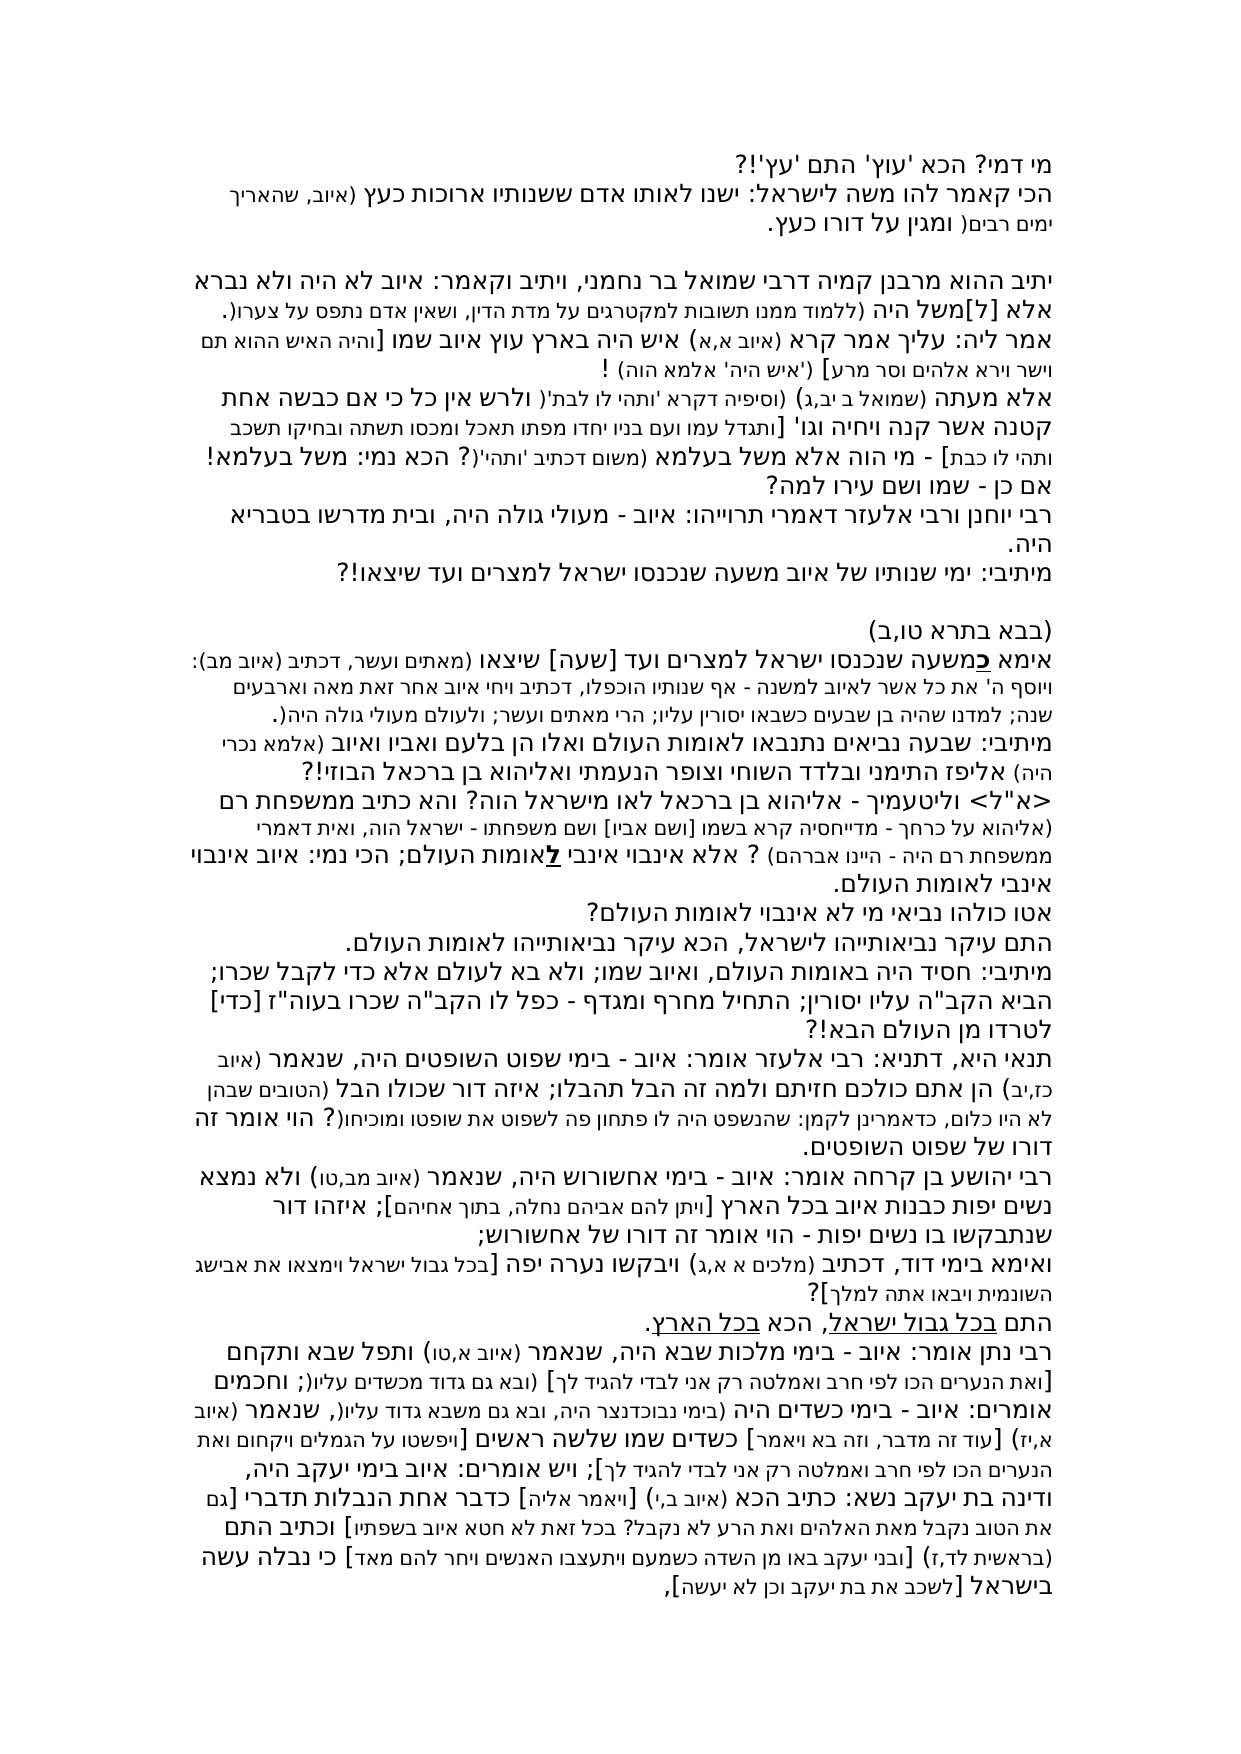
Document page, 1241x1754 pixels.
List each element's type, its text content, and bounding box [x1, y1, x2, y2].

text מיתיבי: ימי שנותיו של איוב משעה שנכנסו ישראל למצרים ועד שיצאו!? [187, 558, 1053, 587]
text רבי יהושע בן קרחה אומר: איוב - בימי אחשורוש היה, שנאמר (איוב מב,טו) ולא נמצא נשים יפות כבנות איוב בכל הארץ [ויתן להם אביהם נחלה, בתוך אחיהם]; איזהו דור שנתבקשו בו נשים יפות - הוי אומר זה דורו של אחשורוש; [187, 1162, 1053, 1249]
text מיתיבי: חסיד היה באומות העולם, ואיוב שמו; ולא בא לעולם אלא כדי לקבל שכרו; הביא הקב"ה עליו יסורין; התחיל מחרף ומגדף - כפל לו הקב"ה שכרו בעוה"ז [כדי] לטרדו מן העולם הבא!? [187, 957, 1053, 1045]
text רבי נתן אומר: איוב - בימי מלכות שבא היה, שנאמר (איוב א,טו) ותפל שבא ותקחם [ואת הנערים הכו לפי חרב ואמלטה רק אני לבדי להגיד לך] (ובא גם גדוד מכשדים עליו(; וחכמים אומרים: איוב - בימי כשדים היה (בימי נבוכדנצר היה, ובא גם משבא גדוד עליו(, שנאמר (איוב א,יז) [עוד זה מדבר, וזה בא ויאמר] כשדים שמו שלשה ראשים [ויפשטו על הגמלים ויקחום ואת הנערים הכו לפי חרב ואמלטה רק אני לבדי להגיד לך]; ויש אומרים: איוב בימי יעקב היה, ודינה בת יעקב נשא: כתיב הכא (איוב ב,י) [ויאמר אליה] כדבר אחת הנבלות תדברי [גם את הטוב נקבל מאת האלהים ואת הרע לא נקבל? בכל זאת לא חטא איוב בשפתיו] וכתיב התם (בראשית לד,ז) [ובני יעקב באו מן השדה כשמעם ויתעצבו האנשים ויחר להם מאד] כי נבלה עשה בישראל [לשכב את בת יעקב וכן לא יעשה], [187, 1337, 1053, 1600]
text אלא מעתה (שמואל ב יב,ג) (וסיפיה דקרא 'ותהי לו לבת'( ולרש אין כל כי אם כבשה אחת קטנה אשר קנה ויחיה וגו' [ותגדל עמו ועם בניו יחדו מפתו תאכל ומכסו תשתה ובחיקו תשכב ותהי לו כבת] - מי הוה אלא משל בעלמא (משום דכתיב 'ותהי'(? הכא נמי: משל בעלמא! [187, 383, 1053, 471]
text אטו כולהו נביאי מי לא אינבוי לאומות העולם? [187, 899, 1053, 928]
text תנאי היא, דתניא: רבי אלעזר אומר: איוב - בימי שפוט השופטים היה, שנאמר (איוב כז,יב) הן אתם כולכם חזיתם ולמה זה הבל תהבלו; איזה דור שכולו הבל (הטובים שבהן לא היו כלום, כדאמרינן לקמן: שהנשפט היה לו פתחון פה לשפוט את שופטו ומוכיחו(? הוי אומר זה דורו של שפוט השופטים. [187, 1045, 1053, 1162]
text מי דמי? הכא 'עוץ' התם 'עץ'!? [187, 150, 1053, 179]
text (בבא בתרא טו,ב) [187, 616, 1053, 645]
text יתיב ההוא מרבנן קמיה דרבי שמואל בר נחמני, ויתיב וקאמר: איוב לא היה ולא נברא אלא [ל]משל היה (ללמוד ממנו תשובות למקטרגים על מדת הדין, ושאין אדם נתפס על צערו(. [187, 266, 1053, 325]
text הכי קאמר להו משה לישראל: ישנו לאותו אדם ששנותיו ארוכות כעץ (איוב, שהאריך ימים רבים( ומגין על דורו כעץ. [187, 179, 1053, 238]
text ואימא בימי דוד, דכתיב (מלכים א א,ג) ויבקשו נערה יפה [בכל גבול ישראל וימצאו את אבישג השונמית ויבאו אתה למלך]? [187, 1249, 1053, 1308]
text אימא כמשעה שנכנסו ישראל למצרים ועד [שעה] שיצאו (מאתים ועשר, דכתיב (איוב מב): ויוסף ה' את כל אשר לאיוב למשנה - אף שנותיו הוכפלו, דכתיב ויחי איוב אחר זאת מאה וארבעים שנה; למדנו שהיה בן שבעים כשבאו יסורין עליו; הרי מאתים ועשר; ולעולם מעולי גולה היה(. [187, 645, 1053, 728]
text רבי יוחנן ורבי אלעזר דאמרי תרוייהו: איוב - מעולי גולה היה, ובית מדרשו בטבריא היה. [187, 500, 1053, 558]
text אמר ליה: עליך אמר קרא (איוב א,א) איש היה בארץ עוץ איוב שמו [והיה האיש ההוא תם וישר וירא אלהים וסר מרע] ('איש היה' אלמא הוה) ! [187, 325, 1053, 383]
text מיתיבי: שבעה נביאים נתנבאו לאומות העולם ואלו הן בלעם ואביו ואיוב (אלמא נכרי היה) אליפז התימני ובלדד השוחי וצופר הנעמתי ואליהוא בן ברכאל הבוזי!? [187, 728, 1053, 787]
text התם עיקר נביאותייהו לישראל, הכא עיקר נביאותייהו לאומות העולם. [187, 928, 1053, 957]
text <א"ל> וליטעמיך - אליהוא בן ברכאל לאו מישראל הוה? והא כתיב ממשפחת רם (אליהוא על כרחך - מדייחסיה קרא בשמו [ושם אביו] ושם משפחתו - ישראל הוה, ואית דאמרי ממשפחת רם היה - היינו אברהם) ? אלא אינבוי אינבי לאומות העולם; הכי נמי: איוב אינבוי אינבי לאומות העולם. [187, 787, 1053, 899]
text התם בכל גבול ישראל, הכא בכל הארץ. [187, 1308, 1053, 1337]
text אם כן - שמו ושם עירו למה? [187, 471, 1053, 500]
